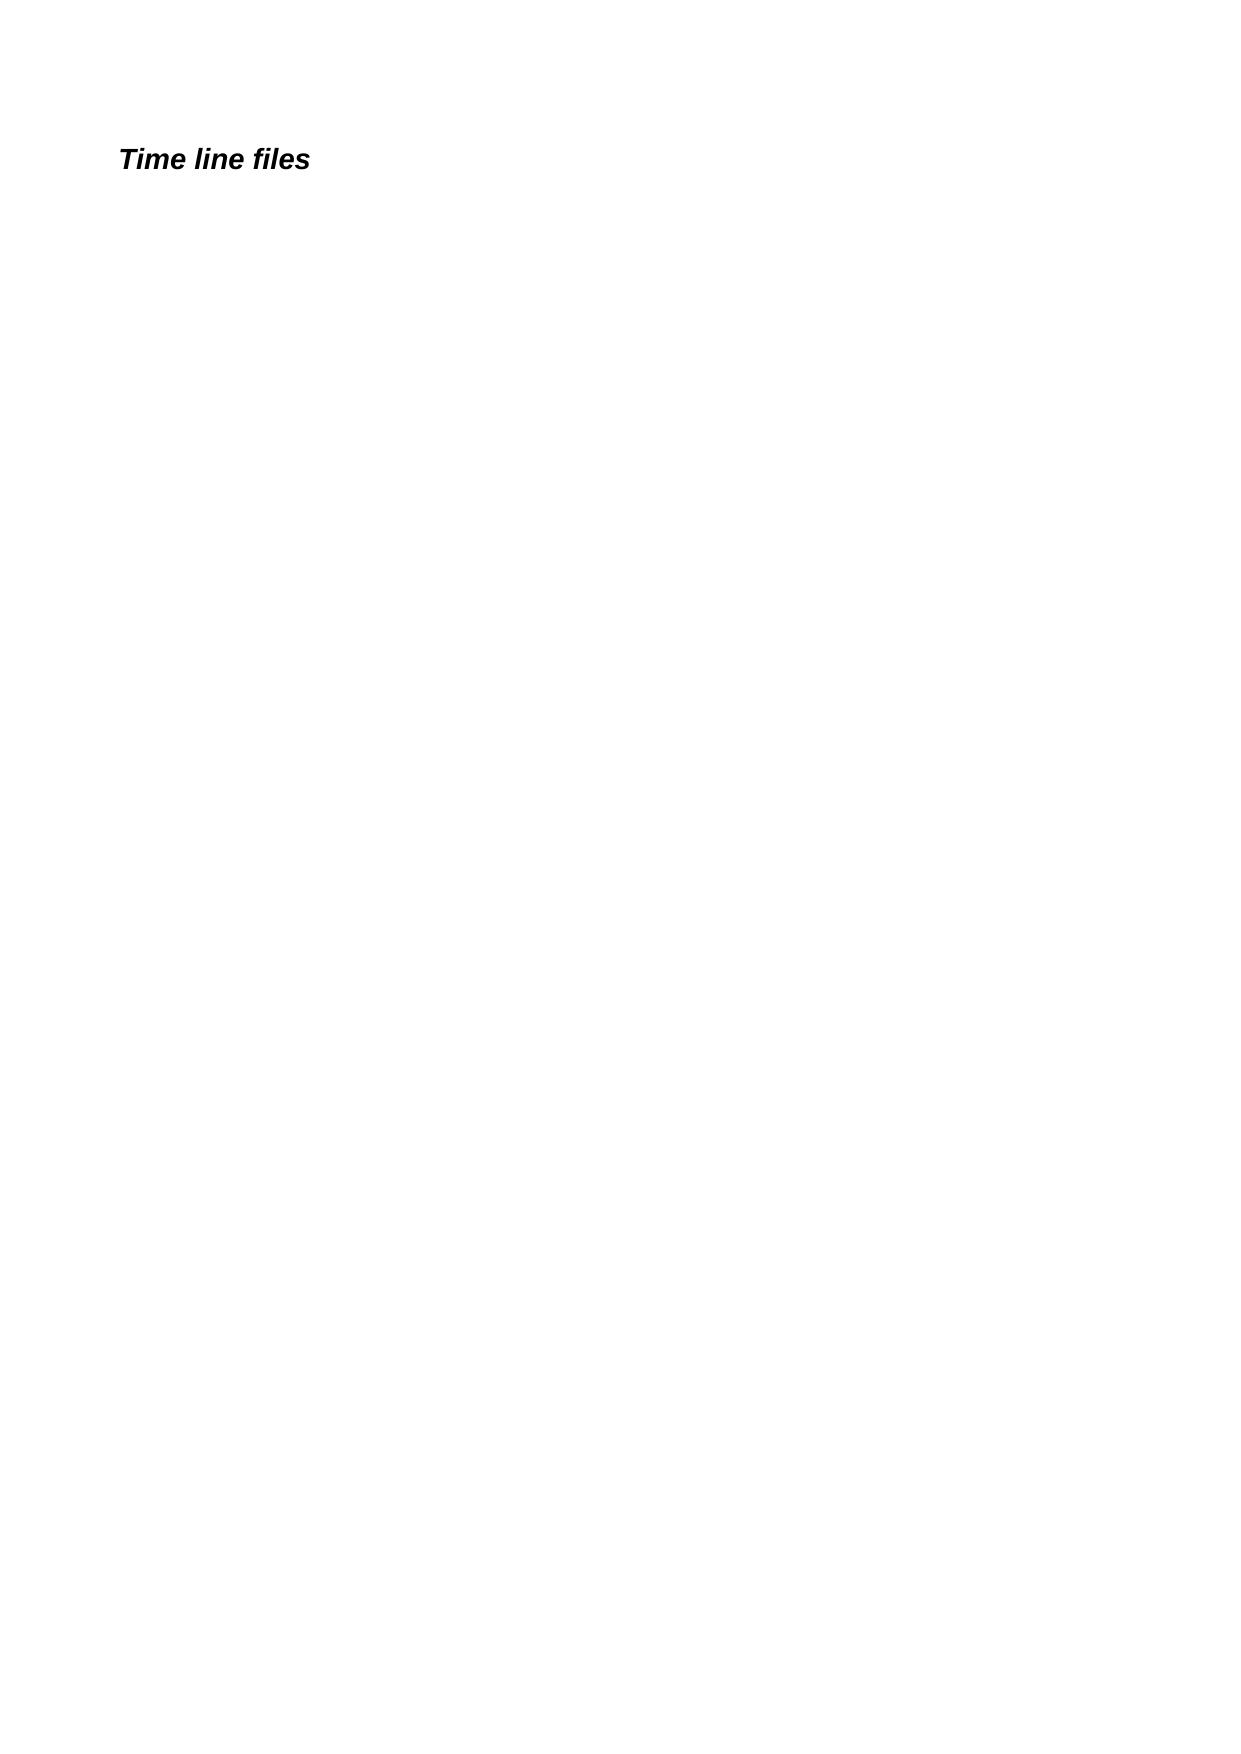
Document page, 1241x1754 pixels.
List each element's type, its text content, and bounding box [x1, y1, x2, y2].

subtitle Time line files [118, 143, 1122, 176]
